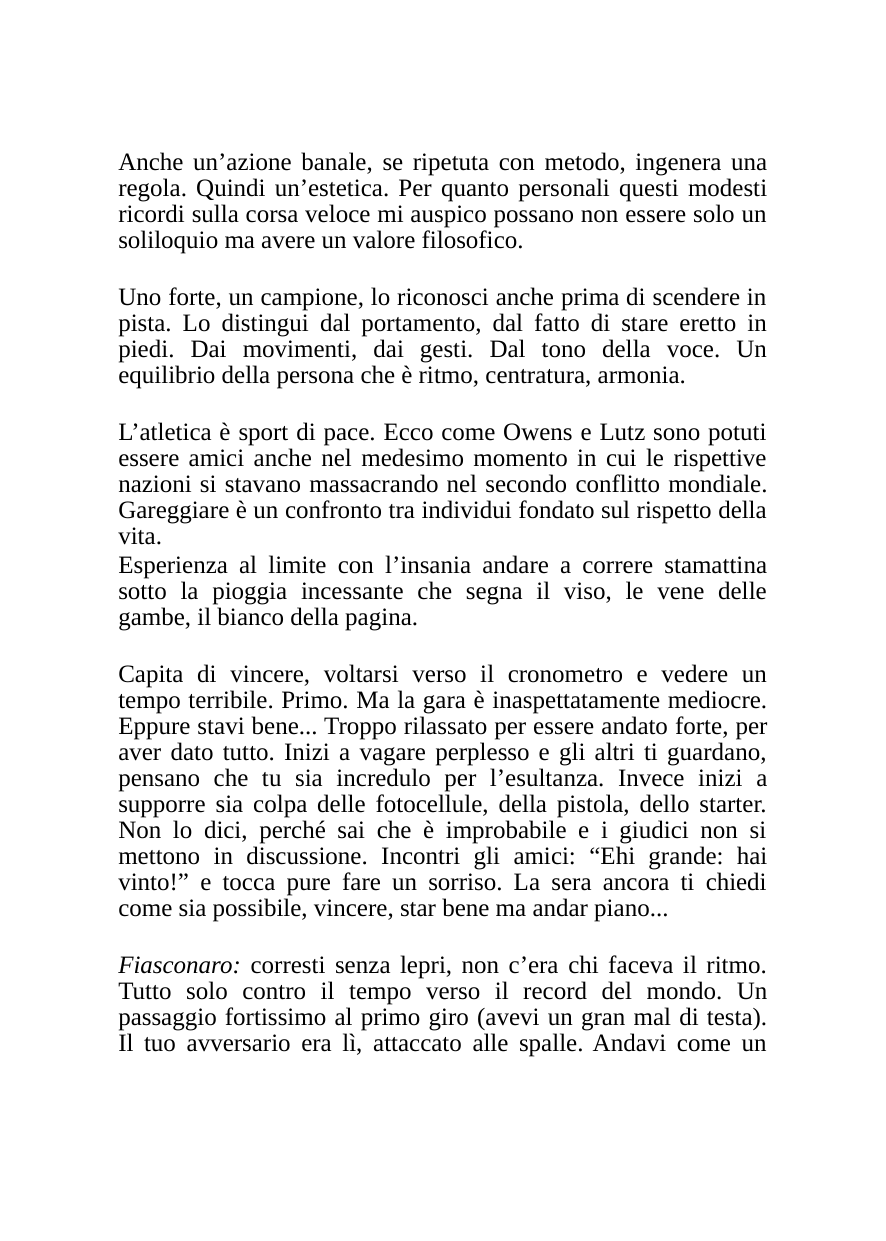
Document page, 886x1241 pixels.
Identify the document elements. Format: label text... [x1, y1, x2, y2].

text Esperienza al limite con l’insania andare a correre stamattina sotto la pioggia incessante che segna il viso, le vene delle gambe, il bianco della pagina. [118, 550, 768, 631]
text Fiasconaro: corresti senza lepri, non c’era chi faceva il ritmo. Tutto solo contro il tempo verso il record del mondo. Un passaggio fortissimo al primo giro (avevi un gran mal di testa). Il tuo avversario era lì, attaccato alle spalle. Andavi come un [118, 950, 768, 1057]
text L’atletica è sport di pace. Ecco come Owens e Lutz sono potuti essere amici anche nel medesimo momento in cui le rispettive nazioni si stavano massacrando nel secondo conflitto mondiale. Gareggiare è un confronto tra individui fondato sul rispetto della vita. [118, 417, 768, 550]
text Uno forte, un campione, lo riconosci anche prima di scendere in pista. Lo distingui dal portamento, dal fatto di stare eretto in piedi. Dai movimenti, dai gesti. Dal tono della voce. Un equilibrio della persona che è ritmo, centratura, armonia. [118, 282, 768, 389]
text Anche un’azione banale, se ripetuta con metodo, ingenera una regola. Quindi un’estetica. Per quanto personali questi modesti ricordi sulla corsa veloce mi auspico possano non essere solo un soliloquio ma avere un valore filosofico. [118, 147, 768, 253]
text Capita di vincere, voltarsi verso il cronometro e vedere un tempo terribile. Primo. Ma la gara è inaspettatamente mediocre. Eppure stavi bene... Troppo rilassato per essere andato forte, per aver dato tutto. Inizi a vagare perplesso e gli altri ti guardano, pensano che tu sia incredulo per l’esultanza. Invece inizi a supporre sia colpa delle fotocellule, della pistola, dello starter. Non lo dici, perché sai che è improbabile e i giudici non si mettono in discussione. Incontri gli amici: “Ehi grande: hai vinto!” e tocca pure fare un sorriso. La sera ancora ti chiedi come sia possibile, vincere, star bene ma andar piano... [118, 659, 768, 922]
